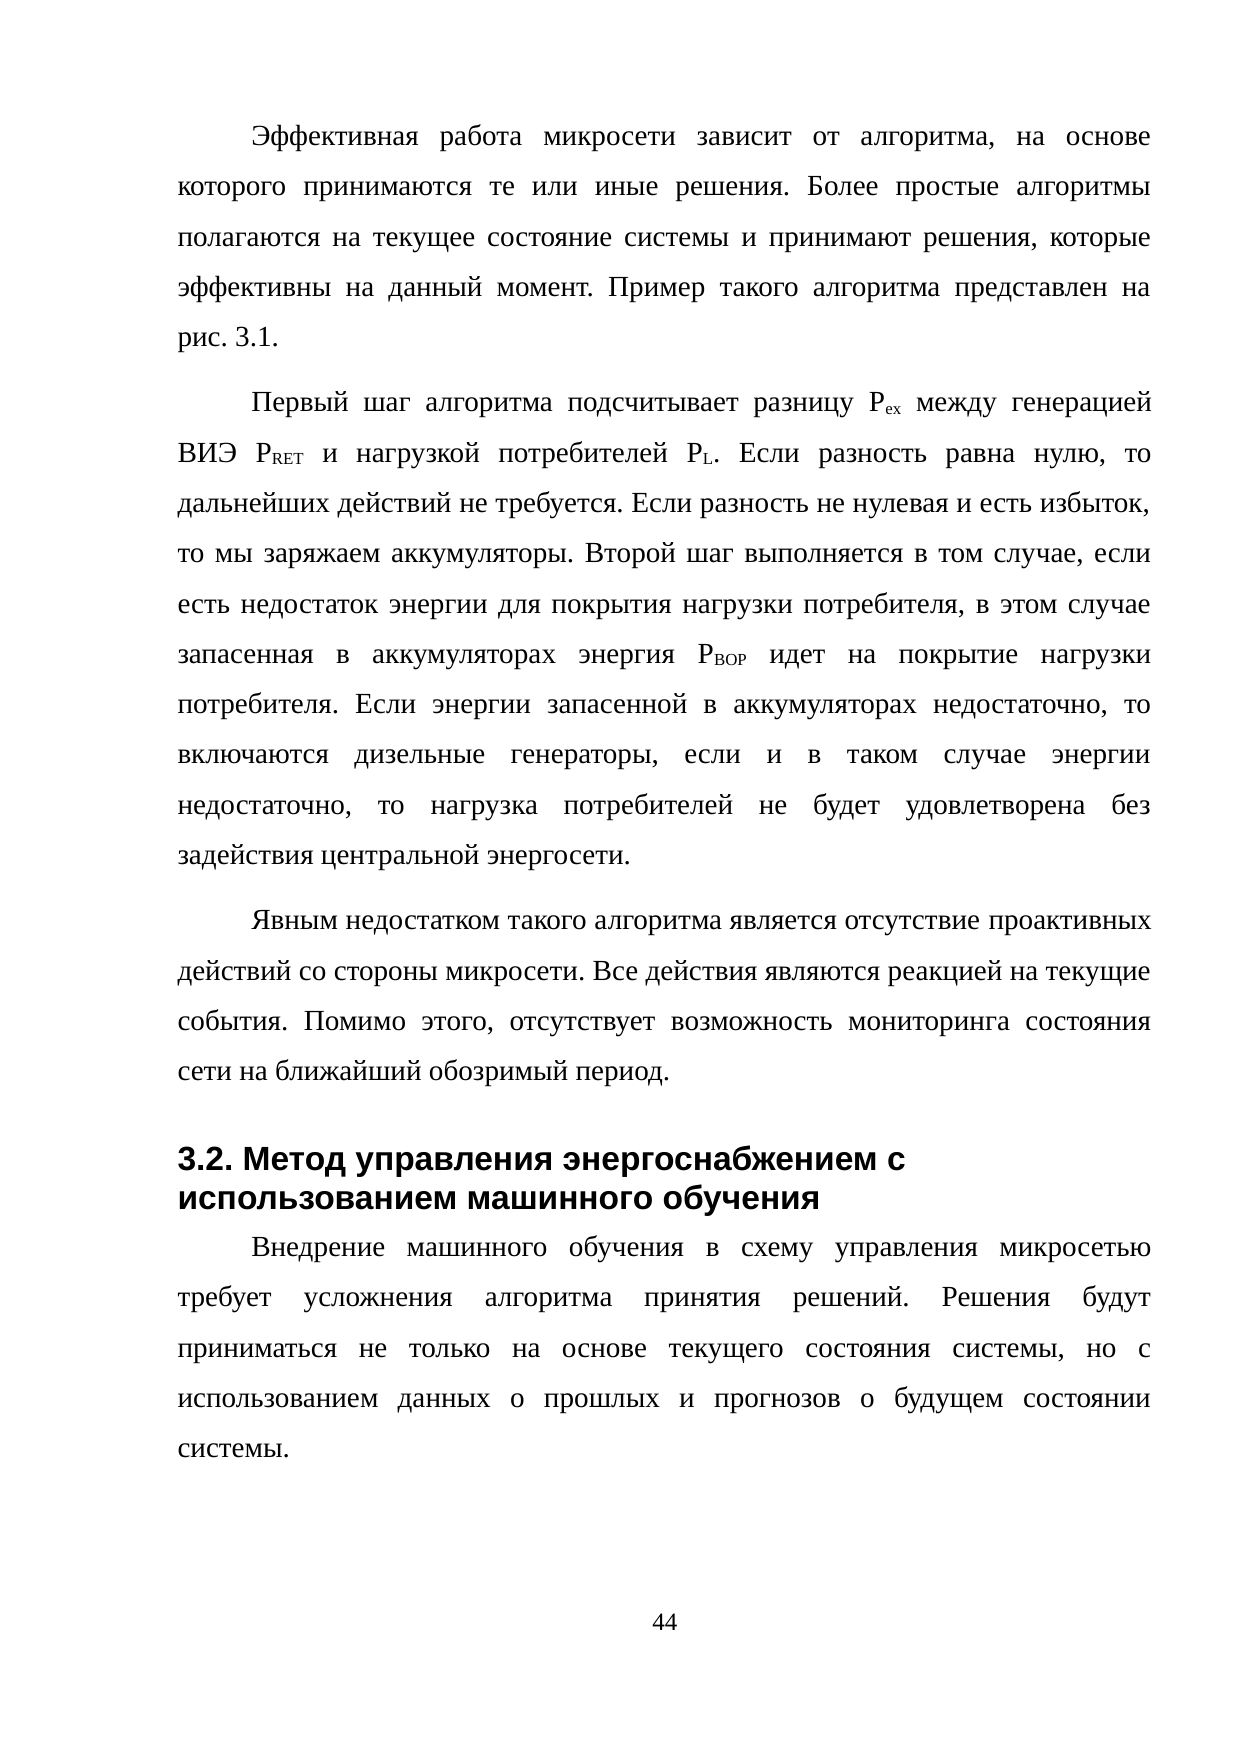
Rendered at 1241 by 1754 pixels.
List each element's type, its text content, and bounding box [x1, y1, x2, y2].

subtitle 3.2. Метод управления энергоснабжением с использованием машинного обучения [177, 1139, 1152, 1217]
text Эффективная работа микросети зависит от алгоритма, на основе которого принимаются те или иные решения. Более простые алгоритмы полагаются на текущее состояние системы и принимают решения, которые эффективны на данный момент. Пример такого алгоритма представлен на рис. 3.1. [177, 118, 1152, 353]
text Первый шаг алгоритма подсчитывает разницу Pex между генерацией ВИЭ PRET и нагрузкой потребителей PL. Если разность равна нулю, то дальнейших действий не требуется. Если разность не нулевая и есть избыток, то мы заряжаем аккумуляторы. Второй шаг выполняется в том случае, если есть недостаток энергии для покрытия нагрузки потребителя, в этом случае запасенная в аккумуляторах энергия PBOP идет на покрытие нагрузки потребителя. Если энергии запасенной в аккумуляторах недостаточно, то включаются дизельные генераторы, если и в таком случае энергии недостаточно, то нагрузка потребителей не будет удовлетворена без задействия центральной энергосети. [177, 384, 1152, 871]
text Явным недостатком такого алгоритма является отсутствие проактивных действий со стороны микросети. Все действия являются реакцией на текущие события. Помимо этого, отсутствует возможность мониторинга состояния сети на ближайший обозримый период. [177, 902, 1152, 1087]
text Внедрение машинного обучения в схему управления микросетью требует усложнения алгоритма принятия решений. Решения будут приниматься не только на основе текущего состояния системы, но с использованием данных о прошлых и прогнозов о будущем состоянии системы. [177, 1229, 1152, 1464]
